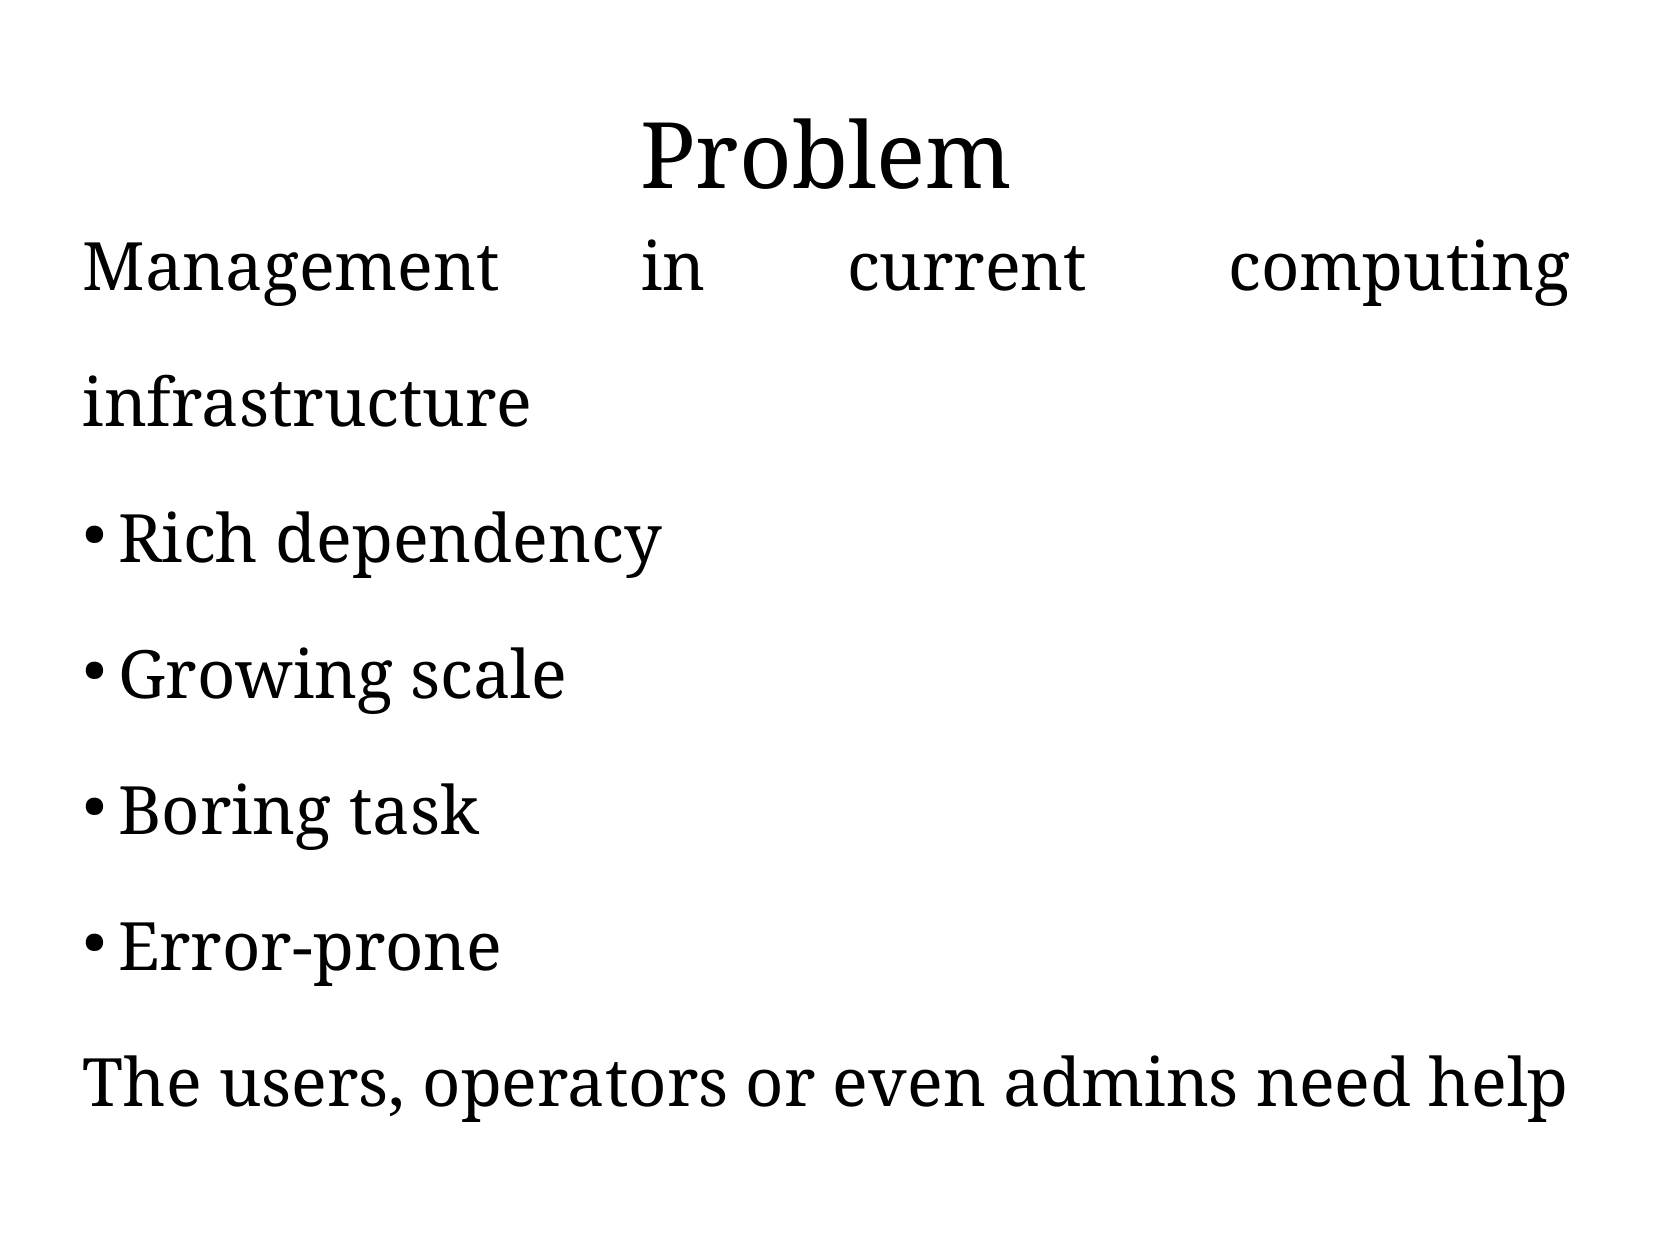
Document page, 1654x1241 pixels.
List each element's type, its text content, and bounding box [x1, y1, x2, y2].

title Problem [82, 49, 1571, 257]
subtitle Management in current computing infrastructure Rich dependency Growing scale Boring task Error-prone The users, operators or even admins need help [82, 290, 1571, 1010]
